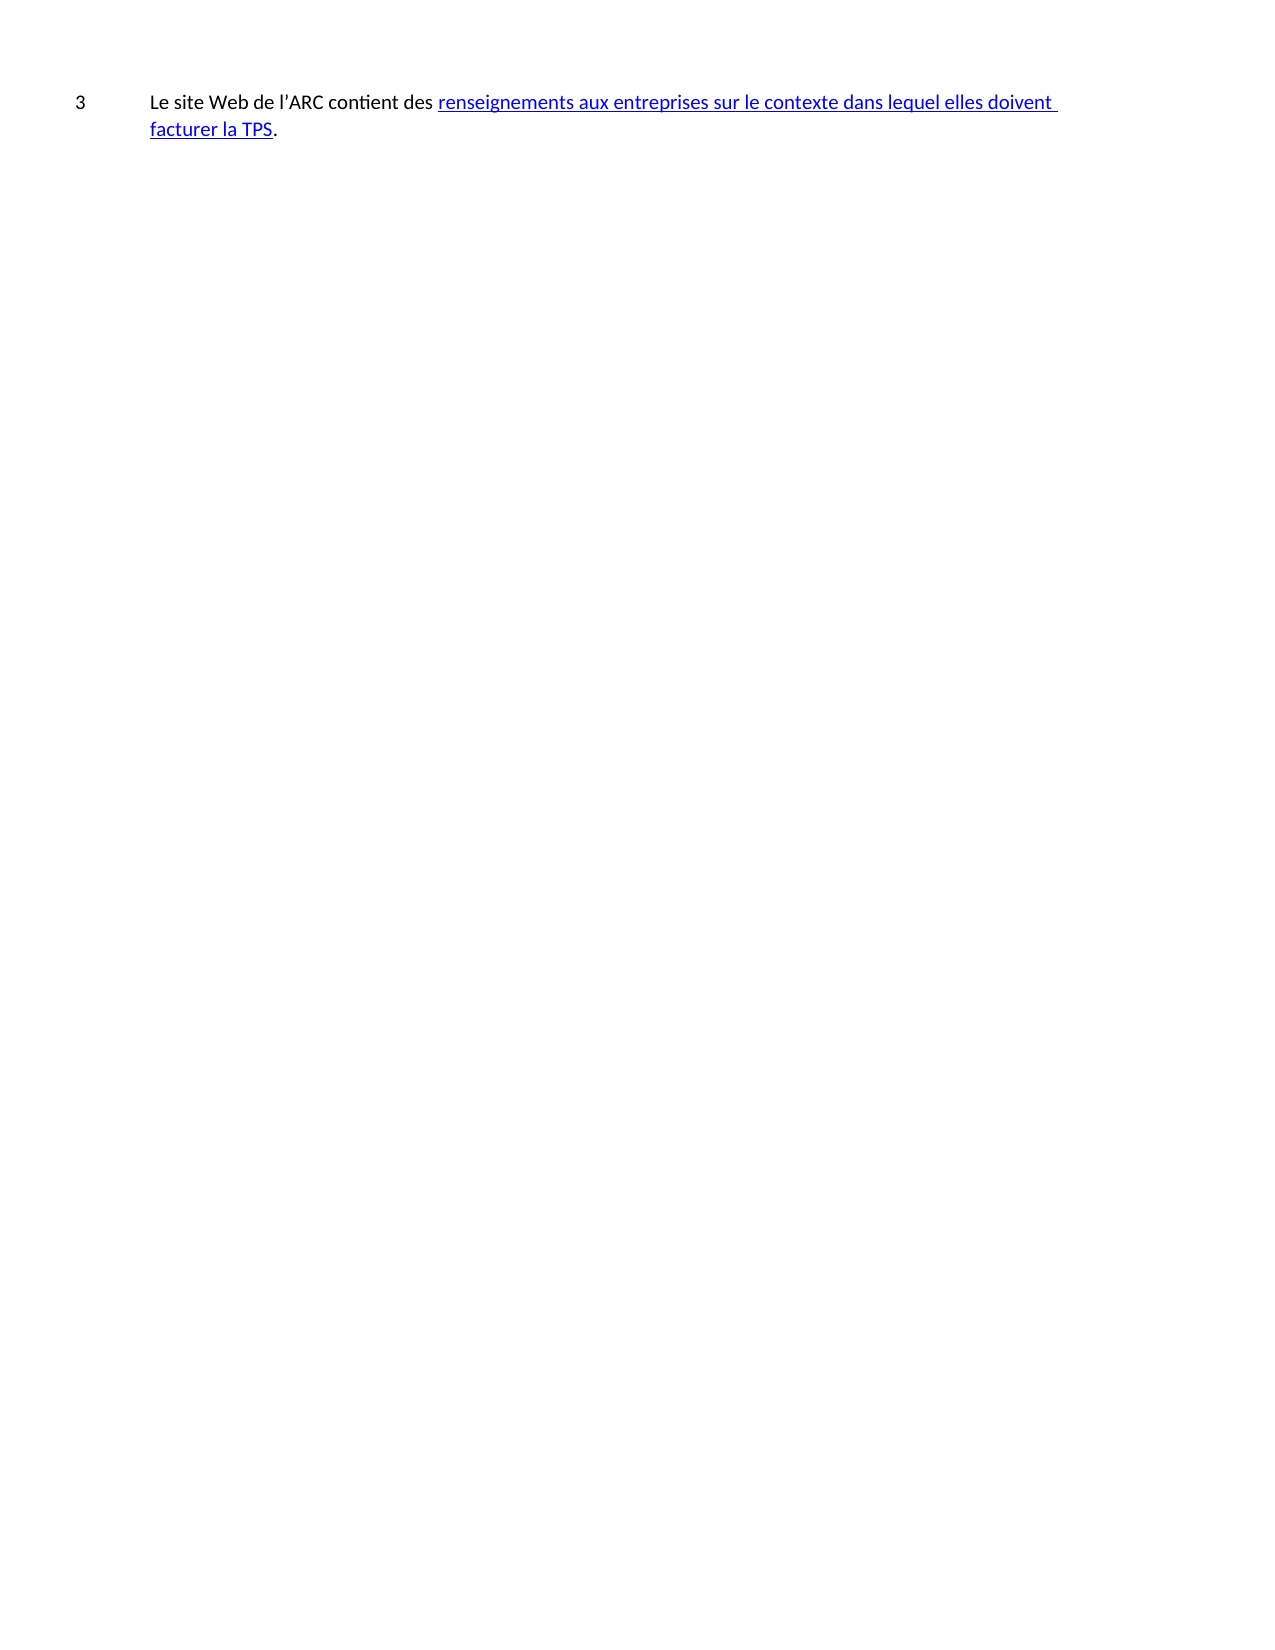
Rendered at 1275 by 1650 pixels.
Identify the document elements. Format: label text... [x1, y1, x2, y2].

list Le site Web de l’ARC contient des renseignements aux entreprises sur le contexte dans lequel elles doivent facturer la TPS. [75, 89, 1125, 141]
